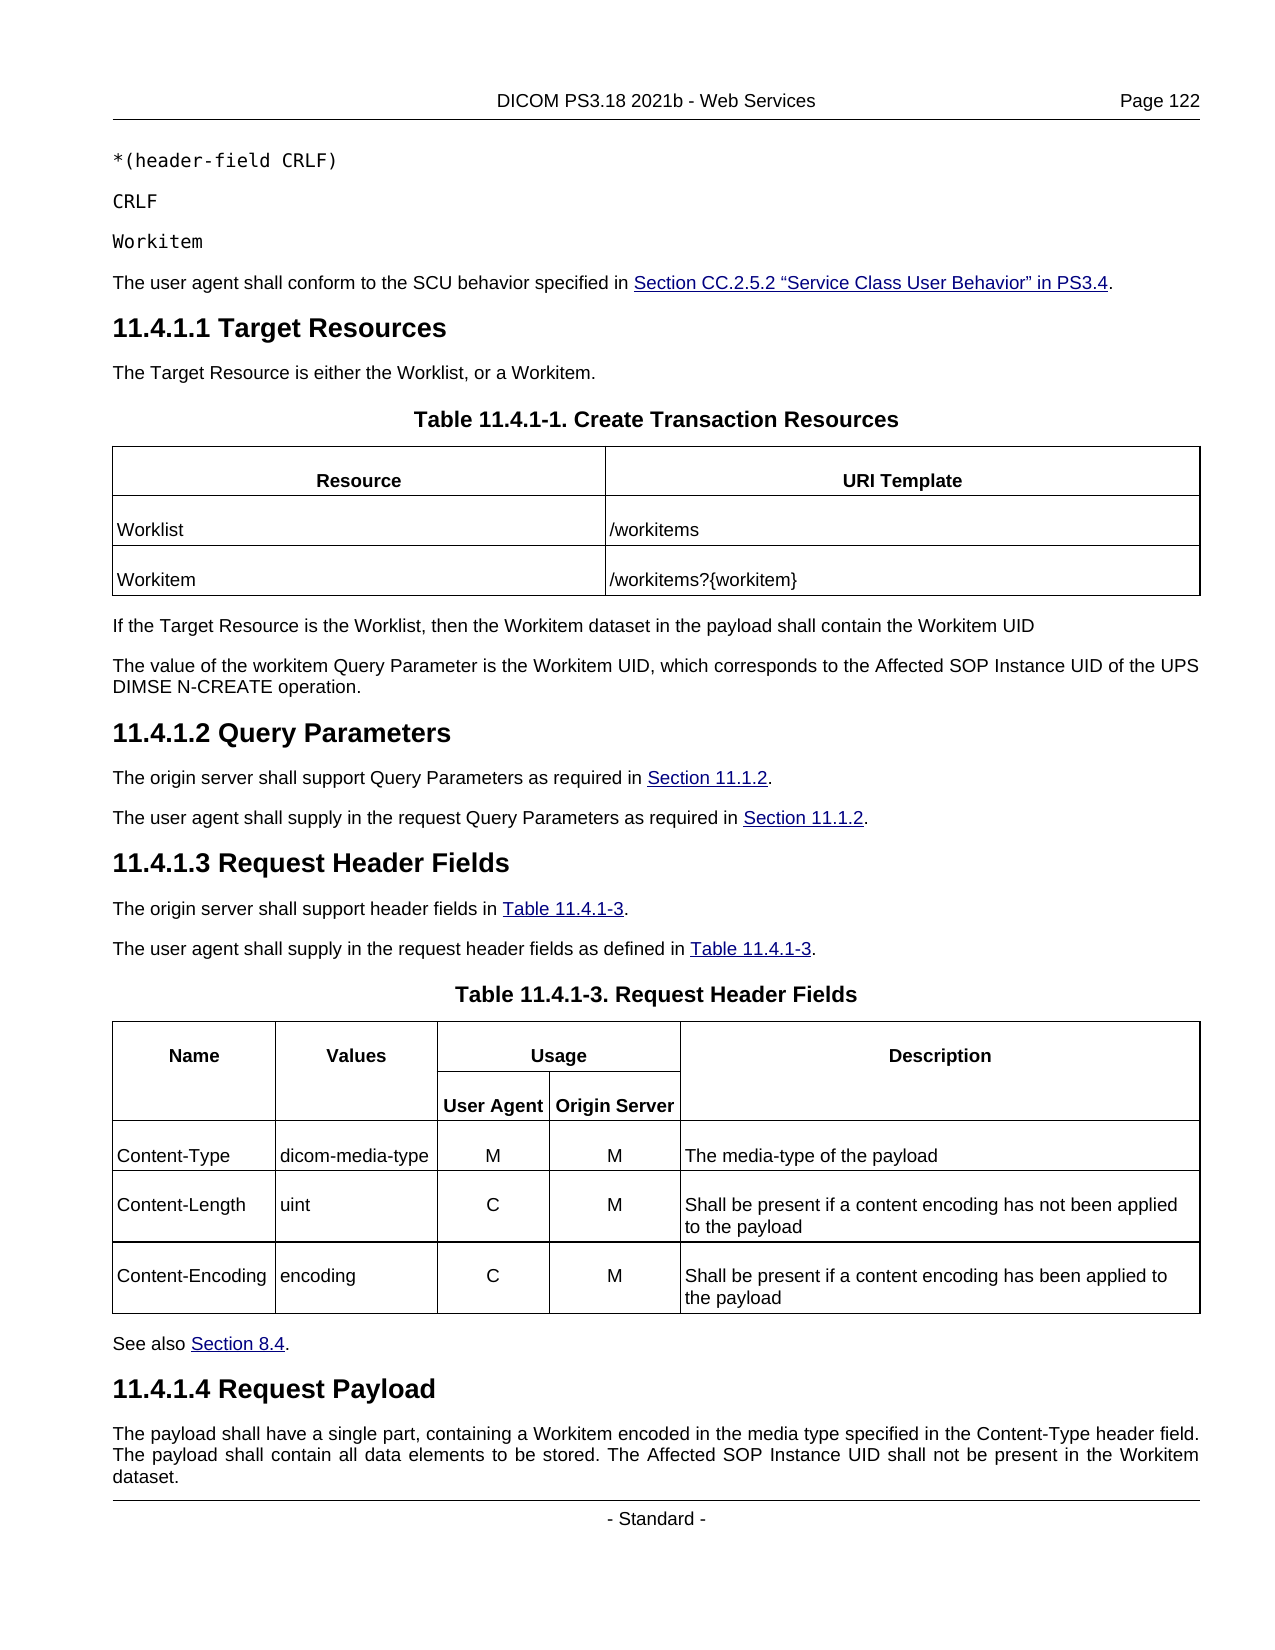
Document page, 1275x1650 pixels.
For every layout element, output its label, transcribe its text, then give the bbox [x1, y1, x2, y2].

table_cell Content-Length [113, 1171, 275, 1241]
table_header Values [276, 1022, 437, 1120]
table_cell uint [276, 1171, 437, 1241]
table_cell M [550, 1121, 680, 1170]
table_cell encoding [276, 1243, 437, 1313]
table_cell Worklist [113, 496, 605, 545]
table_cell C [438, 1243, 549, 1313]
table_cell Shall be present if a content encoding has been applied to the payload [681, 1243, 1199, 1313]
table_cell C [438, 1171, 549, 1241]
table_cell Workitem [113, 546, 605, 595]
text The user agent shall supply in the request header fields as defined in Table 11.4.1-3. [112, 938, 1200, 959]
text The Target Resource is either the Worklist, or a Workitem. [112, 362, 1200, 384]
text The user agent shall conform to the SCU behavior specified in Section CC.2.5.2 “Service Class User Behavior” in PS3.4. [112, 272, 1200, 293]
text The value of the workitem Query Parameter is the Workitem UID, which corresponds to the Affected SOP Instance UID of the UPS DIMSE N-CREATE operation. [112, 655, 1200, 698]
text Table 11.4.1-3. Request Header Fields [112, 982, 1200, 1007]
text The origin server shall support header fields in Table 11.4.1-3. [112, 897, 1200, 919]
table_header Name [113, 1022, 275, 1120]
text Table 11.4.1-1. Create Transaction Resources [112, 406, 1200, 432]
table_cell M [438, 1121, 549, 1170]
text The payload shall have a single part, containing a Workitem encoded in the media type specified in the Content-Type header field. The payload shall contain all data elements to be stored. The Affected SOP Instance UID shall not be present in the Workitem dataset. [112, 1423, 1200, 1487]
table_cell Content-Type [113, 1121, 275, 1170]
table_header Description [681, 1022, 1199, 1120]
text If the Target Resource is the Worklist, then the Workitem dataset in the payload shall contain the Workitem UID [112, 614, 1200, 636]
text 11.4.1.2 Query Parameters [112, 717, 1200, 748]
table_cell The media-type of the payload [681, 1121, 1199, 1170]
text 11.4.1.3 Request Header Fields [112, 847, 1200, 878]
text The user agent shall supply in the request Query Parameters as required in Section 11.1.2. [112, 807, 1200, 828]
table_header Usage [438, 1022, 680, 1071]
table_header Resource [113, 447, 605, 495]
text 11.4.1.4 Request Payload [112, 1373, 1200, 1404]
table_cell dicom-media-type [276, 1121, 437, 1170]
table_cell Shall be present if a content encoding has not been applied to the payload [681, 1171, 1199, 1241]
table_cell Origin Server [550, 1072, 680, 1120]
text 11.4.1.1 Target Resources [112, 312, 1200, 343]
text Workitem [112, 231, 1200, 253]
text See also Section 8.4. [112, 1332, 1200, 1354]
table_header URI Template [606, 447, 1199, 495]
table_cell M [550, 1171, 680, 1241]
text The origin server shall support Query Parameters as required in Section 11.1.2. [112, 767, 1200, 788]
table_cell M [550, 1243, 680, 1313]
table_cell /workitems [606, 496, 1199, 545]
table_cell User Agent [438, 1072, 549, 1120]
text *(header-field CRLF) [112, 150, 1200, 172]
table_cell Content-Encoding [113, 1243, 275, 1313]
text CRLF [112, 191, 1200, 212]
table_cell /workitems?{workitem} [606, 546, 1199, 595]
